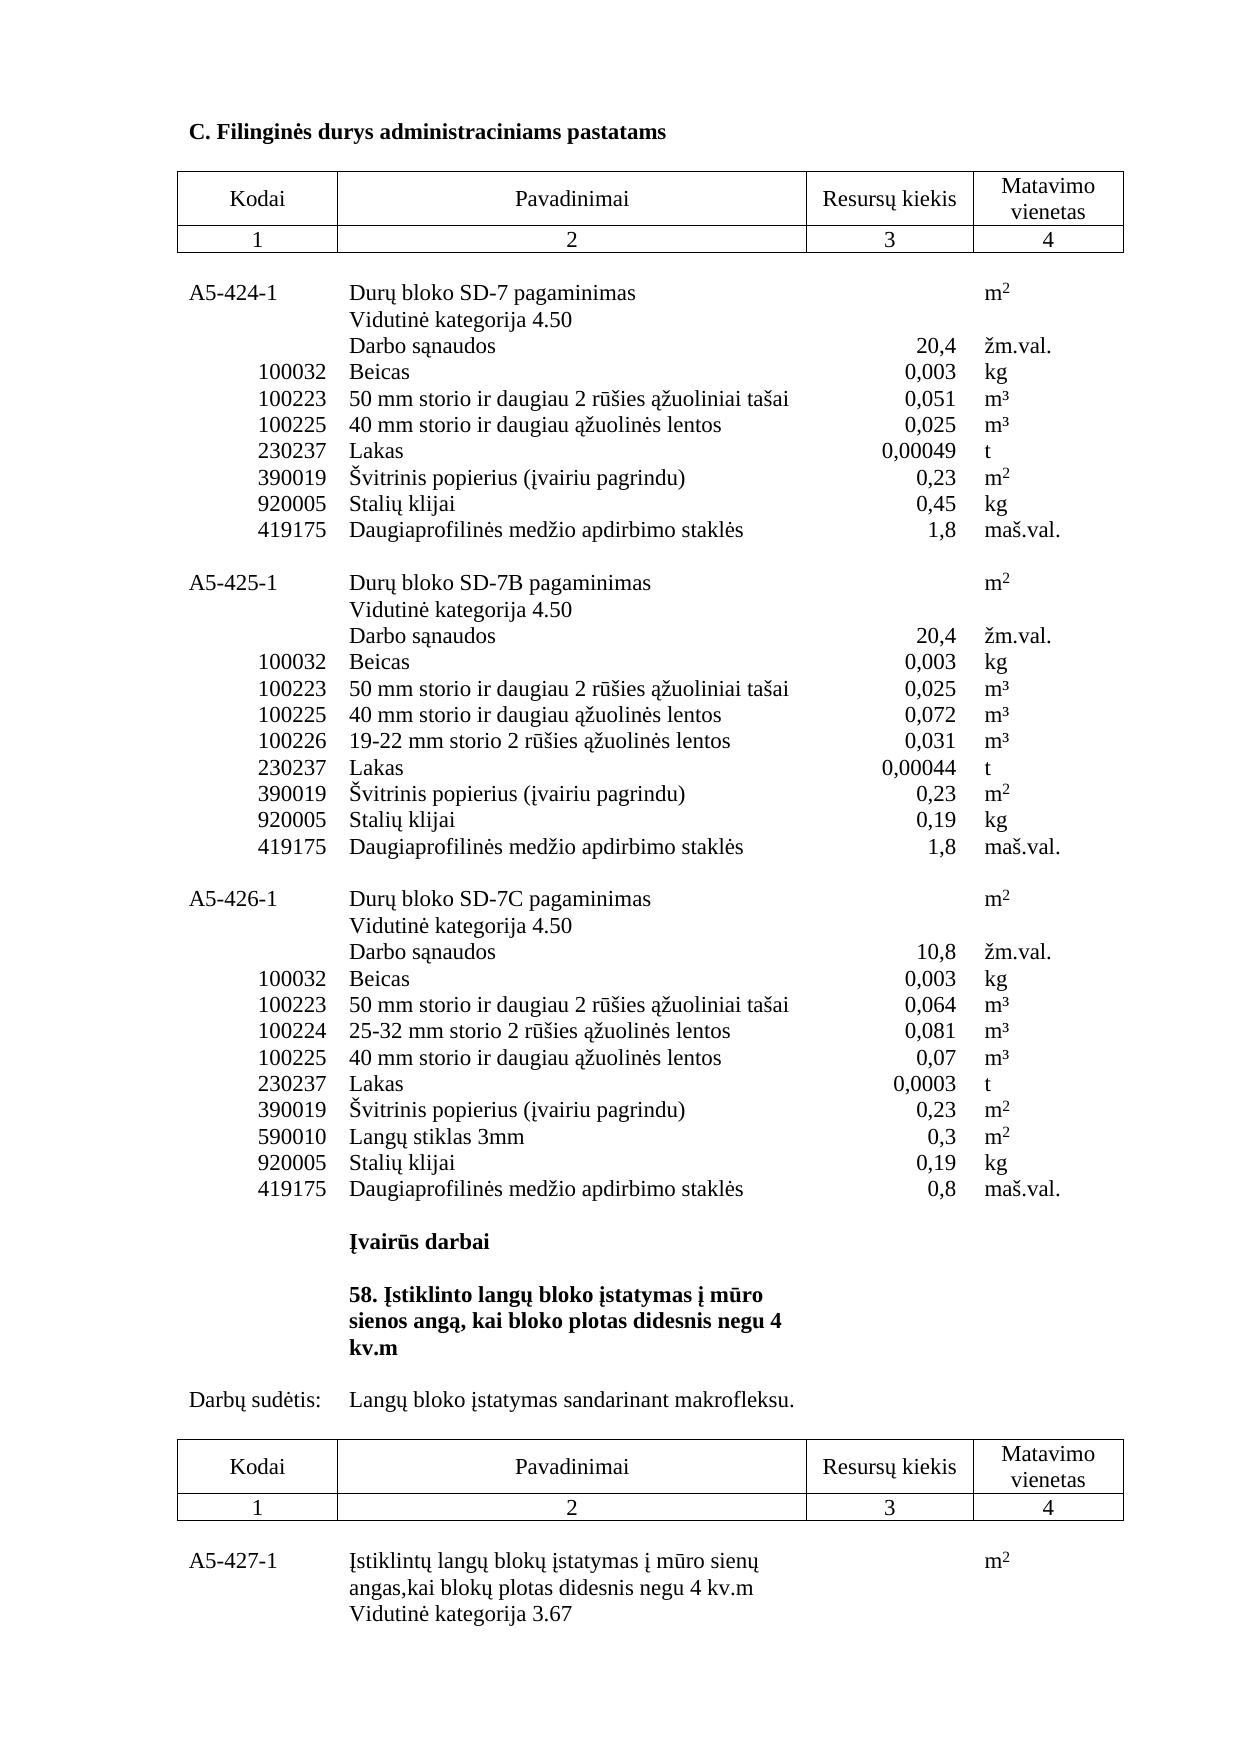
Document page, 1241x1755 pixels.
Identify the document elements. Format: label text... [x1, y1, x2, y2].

table_cell 100223 [177, 385, 338, 411]
table_cell 100032 [177, 965, 338, 991]
table_cell Durų bloko SD-7B pagaminimas [338, 569, 806, 596]
table_cell m³ [973, 675, 1123, 701]
table_cell 19-22 mm storio 2 rūšies ąžuolinės lentos [338, 728, 806, 754]
table_cell C. Filinginės durys administraciniams pastatams [177, 118, 806, 144]
table_cell [806, 1386, 973, 1413]
table_cell [973, 306, 1123, 332]
table_cell Lakas [338, 1070, 806, 1096]
table_cell kg [973, 1149, 1123, 1175]
table_cell [177, 596, 338, 622]
table_cell 50 mm storio ir daugiau 2 rūšies ąžuoliniai tašai [338, 675, 806, 701]
table_cell 2 [338, 1494, 806, 1520]
table_cell m³ [973, 411, 1123, 437]
table_cell t [973, 1070, 1123, 1096]
table_cell 0,0003 [806, 1070, 973, 1096]
table_cell [338, 859, 806, 886]
table_cell [973, 596, 1123, 622]
table_cell 590010 [177, 1123, 338, 1149]
table_cell maš.val. [973, 1175, 1123, 1202]
table_cell 20,4 [806, 332, 973, 358]
table_cell 50 mm storio ir daugiau 2 rūšies ąžuoliniai tašai [338, 385, 806, 411]
table_cell [973, 253, 1123, 279]
table_cell [806, 1600, 973, 1627]
table_cell [177, 306, 338, 332]
table_cell 40 mm storio ir daugiau ąžuolinės lentos [338, 1044, 806, 1070]
table_cell 230237 [177, 754, 338, 780]
table_cell Resursų kiekis [807, 172, 973, 224]
table_cell [806, 145, 973, 171]
table_cell Kodai [178, 1440, 337, 1493]
table_cell Įstiklintų langų blokų įstatymas į mūro sienų angas,kai blokų plotas didesnis negu 4 kv.m [338, 1548, 806, 1600]
table_cell m2 [973, 780, 1123, 806]
table_cell 390019 [177, 464, 338, 490]
table_cell [177, 253, 338, 279]
table_cell 40 mm storio ir daugiau ąžuolinės lentos [338, 411, 806, 437]
table_cell kg [973, 965, 1123, 991]
table_cell 0,19 [806, 806, 973, 833]
table_cell 100225 [177, 701, 338, 727]
table_cell [973, 1521, 1123, 1547]
table_cell 0,23 [806, 780, 973, 806]
table_cell A5-426-1 [177, 886, 338, 912]
table_cell [177, 543, 338, 569]
table_cell Įvairūs darbai [338, 1228, 806, 1254]
table_cell [177, 912, 338, 938]
table_cell m2 [973, 1548, 1123, 1600]
table_cell Beicas [338, 965, 806, 991]
table_cell 0,00044 [806, 754, 973, 780]
table_cell Vidutinė kategorija 4.50 [338, 306, 806, 332]
table_cell [177, 1600, 338, 1627]
table_cell Beicas [338, 359, 806, 385]
table_cell 100225 [177, 411, 338, 437]
table_cell 50 mm storio ir daugiau 2 rūšies ąžuoliniai tašai [338, 991, 806, 1017]
table_cell Stalių klijai [338, 806, 806, 833]
table_cell 920005 [177, 806, 338, 833]
table_cell 100224 [177, 1017, 338, 1044]
table_cell [806, 1548, 973, 1600]
table_cell m2 [973, 464, 1123, 490]
table_cell Darbo sąnaudos [338, 332, 806, 358]
table_cell [806, 1228, 973, 1254]
table_cell [973, 1255, 1123, 1281]
table_cell Švitrinis popierius (įvairiu pagrindu) [338, 780, 806, 806]
table_cell 0,051 [806, 385, 973, 411]
table_cell Daugiaprofilinės medžio apdirbimo staklės [338, 1175, 806, 1202]
table_cell [973, 543, 1123, 569]
table_cell [338, 1360, 806, 1386]
table_cell 230237 [177, 438, 338, 464]
table_cell 4 [974, 226, 1123, 252]
table_cell 25-32 mm storio 2 rūšies ąžuolinės lentos [338, 1017, 806, 1044]
table_cell Švitrinis popierius (įvairiu pagrindu) [338, 464, 806, 490]
table_cell 58. Įstiklinto langų bloko įstatymas į mūro sienos angą, kai bloko plotas didesnis negu 4 kv.m [338, 1281, 806, 1360]
table_cell 0,07 [806, 1044, 973, 1070]
table_cell 0,8 [806, 1175, 973, 1202]
table_cell [973, 1202, 1123, 1228]
table_cell Pavadinimai [338, 1440, 806, 1493]
table_cell [806, 1255, 973, 1281]
table_cell 0,064 [806, 991, 973, 1017]
table_cell [177, 1255, 338, 1281]
table_cell 390019 [177, 780, 338, 806]
table_cell m³ [973, 1017, 1123, 1044]
table_cell m³ [973, 1044, 1123, 1070]
table_cell 100226 [177, 728, 338, 754]
table_cell 0,031 [806, 728, 973, 754]
table_cell 1 [178, 226, 337, 252]
table_cell Vidutinė kategorija 3.67 [338, 1600, 806, 1627]
table_cell [806, 279, 973, 306]
table_cell [973, 1386, 1123, 1413]
table_cell [806, 253, 973, 279]
table_cell 0,072 [806, 701, 973, 727]
table_cell 1,8 [806, 833, 973, 859]
table_cell [338, 1521, 806, 1547]
table_cell [338, 1202, 806, 1228]
table_cell 0,081 [806, 1017, 973, 1044]
table_cell maš.val. [973, 517, 1123, 543]
table_cell 0,19 [806, 1149, 973, 1175]
table_cell [806, 543, 973, 569]
table_cell [973, 1281, 1123, 1360]
table_cell 390019 [177, 1096, 338, 1123]
table_cell [806, 859, 973, 886]
table_cell 920005 [177, 490, 338, 517]
table_cell Švitrinis popierius (įvairiu pagrindu) [338, 1096, 806, 1123]
table_cell Stalių klijai [338, 490, 806, 517]
table_cell Vidutinė kategorija 4.50 [338, 596, 806, 622]
table_cell m³ [973, 385, 1123, 411]
table_cell 419175 [177, 517, 338, 543]
table_cell A5-427-1 [177, 1548, 338, 1600]
table_cell [338, 253, 806, 279]
table_cell Durų bloko SD-7 pagaminimas [338, 279, 806, 306]
table_cell Vidutinė kategorija 4.50 [338, 912, 806, 938]
table_cell 0,003 [806, 359, 973, 385]
table_cell Matavimo vienetas [974, 172, 1123, 224]
table_cell 0,23 [806, 464, 973, 490]
table_cell [806, 1202, 973, 1228]
table_cell [973, 145, 1123, 171]
table_cell [177, 1521, 338, 1547]
table_cell [806, 569, 973, 596]
table_cell [973, 118, 1123, 144]
table_cell [177, 1281, 338, 1360]
table_cell 4 [974, 1494, 1123, 1520]
table_cell 40 mm storio ir daugiau ąžuolinės lentos [338, 701, 806, 727]
table_cell [177, 1202, 338, 1228]
table_cell Darbo sąnaudos [338, 622, 806, 648]
table_cell [177, 332, 338, 358]
table_cell Darbo sąnaudos [338, 938, 806, 964]
table_cell [338, 145, 806, 171]
table_cell [177, 145, 338, 171]
table_cell [806, 886, 973, 912]
table_cell m³ [973, 701, 1123, 727]
table_cell [806, 1413, 973, 1439]
table_cell [177, 1228, 338, 1254]
table_cell Kodai [178, 172, 337, 224]
table_cell Pavadinimai [338, 172, 806, 224]
table_cell žm.val. [973, 938, 1123, 964]
table_cell 0,00049 [806, 438, 973, 464]
table_cell 0,003 [806, 648, 973, 675]
table_cell kg [973, 648, 1123, 675]
table_cell 20,4 [806, 622, 973, 648]
table_cell kg [973, 490, 1123, 517]
table_cell 0,45 [806, 490, 973, 517]
table_cell Lakas [338, 754, 806, 780]
table_cell [177, 938, 338, 964]
table_cell 0,025 [806, 675, 973, 701]
table_cell Beicas [338, 648, 806, 675]
table_cell [806, 1360, 973, 1386]
table_cell 100223 [177, 675, 338, 701]
table_cell žm.val. [973, 622, 1123, 648]
table_cell Darbų sudėtis: [177, 1386, 338, 1413]
table_cell 100032 [177, 648, 338, 675]
table_cell [973, 1228, 1123, 1254]
table_cell Langų stiklas 3mm [338, 1123, 806, 1149]
table_cell Durų bloko SD-7C pagaminimas [338, 886, 806, 912]
table_cell [806, 1521, 973, 1547]
table_cell [177, 1413, 338, 1439]
table_cell Resursų kiekis [807, 1440, 973, 1493]
table_cell [806, 596, 973, 622]
table_cell [338, 543, 806, 569]
table_cell 0,3 [806, 1123, 973, 1149]
table_cell Lakas [338, 438, 806, 464]
table_cell Stalių klijai [338, 1149, 806, 1175]
table_cell [177, 859, 338, 886]
table_cell kg [973, 359, 1123, 385]
table_cell m2 [973, 279, 1123, 306]
table_cell Matavimo vienetas [974, 1440, 1123, 1493]
table_cell Langų bloko įstatymas sandarinant makrofleksu. [338, 1386, 806, 1413]
table_cell 1,8 [806, 517, 973, 543]
table_cell t [973, 438, 1123, 464]
table_cell 10,8 [806, 938, 973, 964]
table_cell [806, 912, 973, 938]
table_cell žm.val. [973, 332, 1123, 358]
table_cell m³ [973, 728, 1123, 754]
table_cell [973, 912, 1123, 938]
table_cell m2 [973, 569, 1123, 596]
table_cell [973, 1600, 1123, 1627]
table_cell [806, 306, 973, 332]
table_cell 100223 [177, 991, 338, 1017]
table_cell Daugiaprofilinės medžio apdirbimo staklės [338, 833, 806, 859]
table_cell m2 [973, 1123, 1123, 1149]
table_cell A5-425-1 [177, 569, 338, 596]
table_cell 100225 [177, 1044, 338, 1070]
table_cell t [973, 754, 1123, 780]
table_cell 0,003 [806, 965, 973, 991]
table_cell 2 [338, 226, 806, 252]
table_cell 920005 [177, 1149, 338, 1175]
table_cell m2 [973, 1096, 1123, 1123]
table_cell 419175 [177, 1175, 338, 1202]
table_cell maš.val. [973, 833, 1123, 859]
table_cell 0,025 [806, 411, 973, 437]
table_cell [973, 1360, 1123, 1386]
table_cell [806, 118, 973, 144]
table_cell m2 [973, 886, 1123, 912]
table_cell A5-424-1 [177, 279, 338, 306]
table_cell Daugiaprofilinės medžio apdirbimo staklės [338, 517, 806, 543]
table_cell 230237 [177, 1070, 338, 1096]
table_cell 1 [178, 1494, 337, 1520]
table_cell [806, 1281, 973, 1360]
table_cell 3 [807, 226, 973, 252]
table_cell [973, 1413, 1123, 1439]
table_cell m³ [973, 991, 1123, 1017]
table_cell 3 [807, 1494, 973, 1520]
table_cell kg [973, 806, 1123, 833]
table_cell [338, 1413, 806, 1439]
table_cell [177, 1360, 338, 1386]
table_cell 0,23 [806, 1096, 973, 1123]
table_cell [177, 622, 338, 648]
table_cell 419175 [177, 833, 338, 859]
table_cell [973, 859, 1123, 886]
table_cell 100032 [177, 359, 338, 385]
table_cell [338, 1255, 806, 1281]
